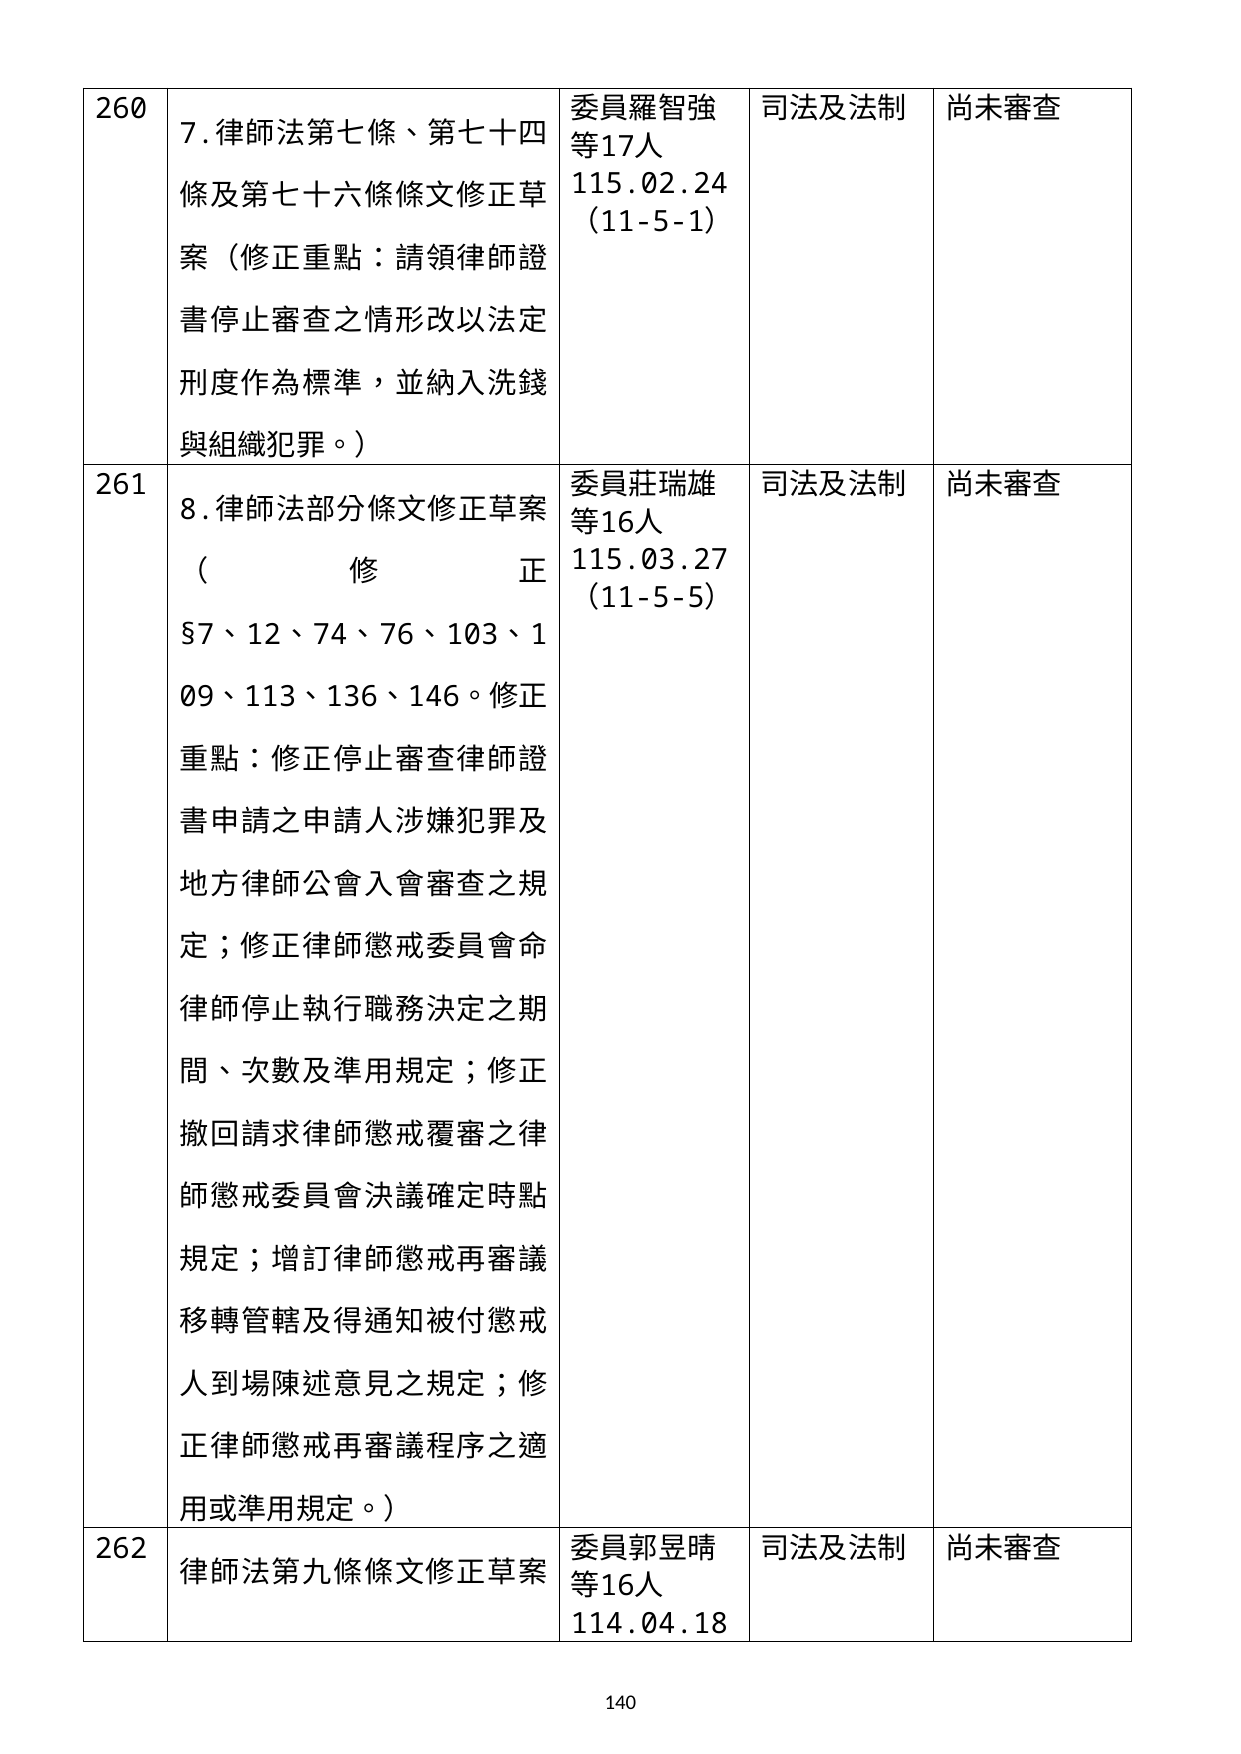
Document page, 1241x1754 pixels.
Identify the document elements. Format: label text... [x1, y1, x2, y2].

table_cell 尚未審查 [934, 89, 1131, 464]
table_cell 7.律師法第七條、第七十四條及第七十六條條文修正草案（修正重點：請領律師證書停止審查之情形改以法定刑度作為標準，並納入洗錢與組織犯罪。） [168, 89, 559, 464]
table_cell 262 [84, 1528, 167, 1641]
table_cell 尚未審查 [934, 465, 1131, 1527]
table_cell 261 [84, 465, 167, 1527]
table_cell 律師法第九條條文修正草案 [168, 1528, 559, 1641]
table_cell 委員羅智強 等17人 115.02.24 （11-5-1） [560, 89, 749, 464]
table_cell 尚未審查 [934, 1528, 1131, 1641]
table_cell 司法及法制 [750, 1528, 933, 1641]
table_cell 8.律師法部分條文修正草案（修正§7、12、74、76、103、109、113、136、146。修正重點：修正停止審查律師證書申請之申請人涉嫌犯罪及地方律師公會入會審查之規定；修正律師懲戒委員會命律師停止執行職務決定之期間、次數及準用規定；修正撤回請求律師懲戒覆審之律師懲戒委員會決議確定時點規定；增訂律師懲戒再審議移轉管轄及得通知被付懲戒人到場陳述意見之規定；修正律師懲戒再審議程序之適用或準用規定。） [168, 465, 559, 1527]
table_cell 司法及法制 [750, 465, 933, 1527]
table_cell 委員莊瑞雄 等16人 115.03.27 （11-5-5） [560, 465, 749, 1527]
table_cell 委員郭昱晴 等16人 114.04.18 [560, 1528, 749, 1641]
table_cell 260 [84, 89, 167, 464]
table_cell 司法及法制 [750, 89, 933, 464]
